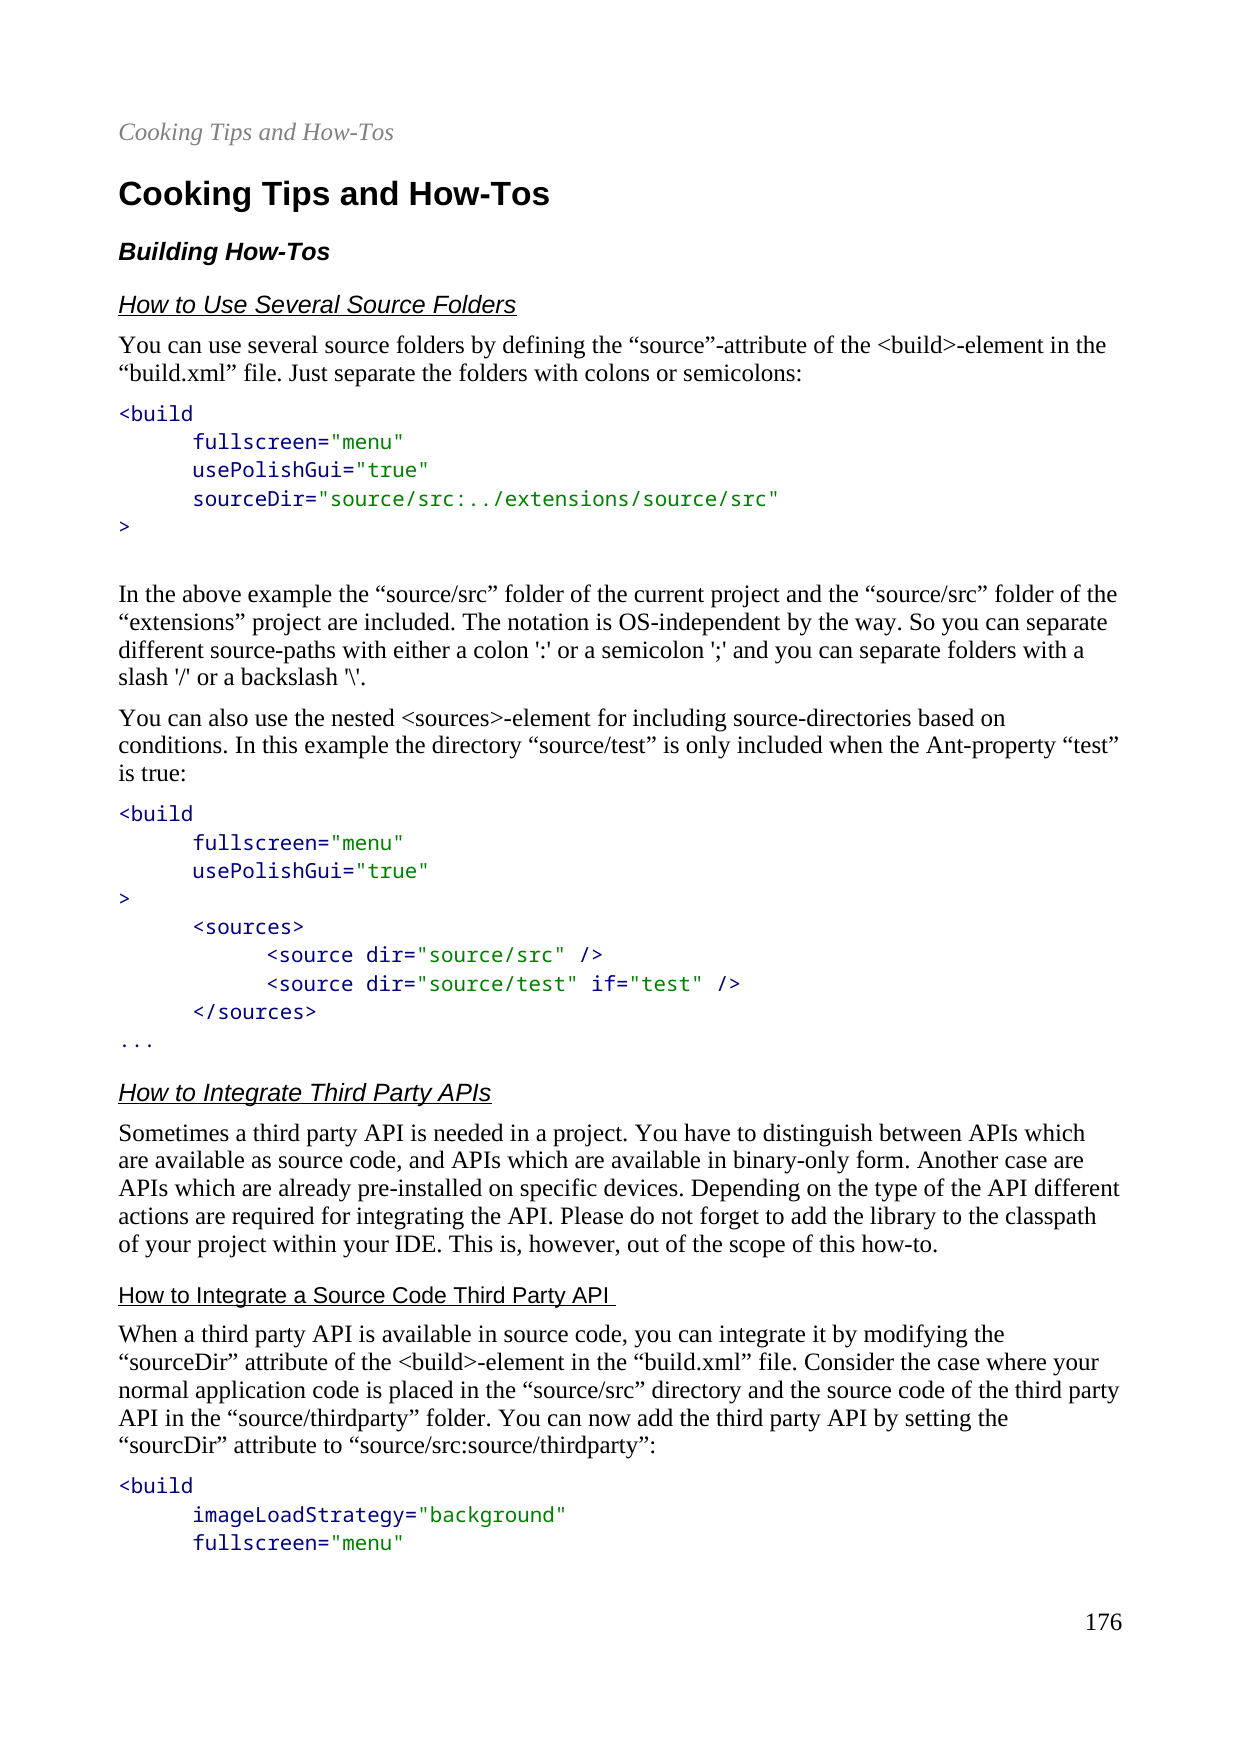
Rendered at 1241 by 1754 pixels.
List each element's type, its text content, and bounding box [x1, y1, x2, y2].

text </sources> [118, 997, 1122, 1025]
text <source dir="source/test" if="test" /> [118, 969, 1122, 997]
text <build [118, 1472, 1122, 1500]
text usePolishGui="true" [118, 456, 1122, 484]
text usePolishGui="true" [118, 856, 1122, 884]
text <build [118, 799, 1122, 828]
text fullscreen="menu" [118, 427, 1122, 456]
text In the above example the “source/src” folder of the current project and the “source/src” folder of the “extensions” project are included. The notation is OS-independent by the way. So you can separate different source-paths with either a colon ':' or a semicolon ';' and you can separate folders with a slash '/' or a backslash '\'. [118, 580, 1122, 691]
text When a third party API is available in source code, you can integrate it by modifying the “sourceDir” attribute of the <build>-element in the “build.xml” file. Consider the case where your normal application code is placed in the “source/src” directory and the source code of the third party API in the “source/thirdparty” folder. You can now add the third party API by setting the “sourcDir” attribute to “source/src:source/thirdparty”: [118, 1321, 1122, 1459]
text You can use several source folders by defining the “source”-attribute of the <build>-element in the “build.xml” file. Just separate the folders with colons or semicolons: [118, 331, 1122, 387]
text Sometimes a third party API is needed in a project. You have to distinguish between APIs which are available as source code, and APIs which are available in binary-only form. Another case are APIs which are already pre-installed on specific devices. Depending on the type of the API different actions are required for integrating the API. Please do not forget to add the library to the classpath of your project within your IDE. This is, however, out of the scope of this how-to. [118, 1119, 1122, 1257]
text <sources> [118, 912, 1122, 941]
text imageLoadStrategy="background" [118, 1500, 1122, 1528]
text <build [118, 399, 1122, 427]
text <source dir="source/src" /> [118, 941, 1122, 969]
text ... [118, 1025, 1122, 1053]
text > [118, 512, 1122, 540]
subtitle Building How-Tos [118, 238, 1122, 266]
subtitle Cooking Tips and How-Tos [118, 175, 1122, 213]
text > [118, 884, 1122, 912]
subtitle How to Use Several Source Folders [118, 291, 1122, 319]
subtitle How to Integrate Third Party APIs [118, 1078, 1122, 1106]
text fullscreen="menu" [118, 1528, 1122, 1556]
text fullscreen="menu" [118, 828, 1122, 856]
text You can also use the nested <sources>-element for including source-directories based on conditions. In this example the directory “source/test” is only included when the Ant-property “test” is true: [118, 704, 1122, 787]
subtitle How to Integrate a Source Code Third Party API [118, 1282, 1122, 1308]
text sourceDir="source/src:../extensions/source/src" [118, 484, 1122, 512]
